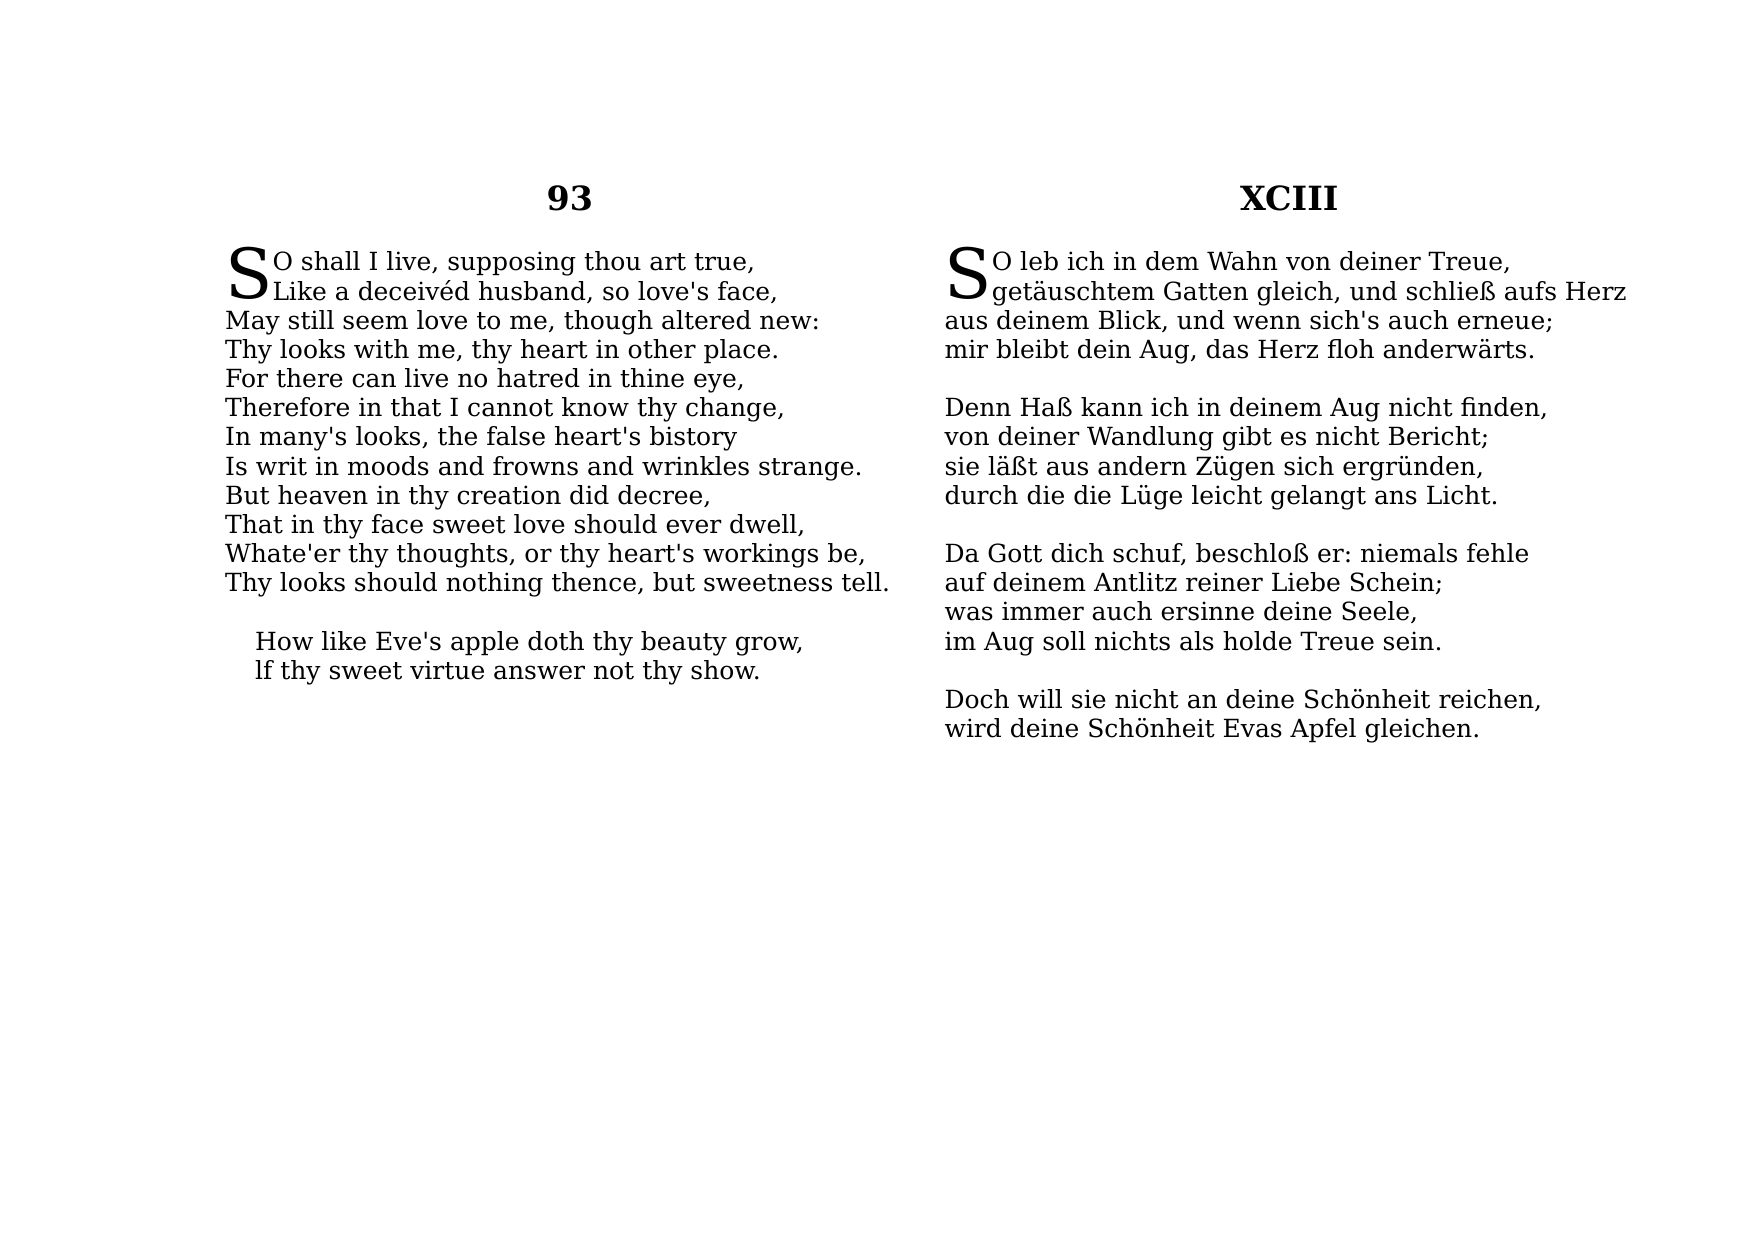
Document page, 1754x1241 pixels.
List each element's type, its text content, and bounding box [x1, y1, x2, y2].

text How like Eve's apple doth thy beauty grow, lf thy sweet virtue answer not thy show. [255, 627, 914, 685]
text Denn Haß kann ich in deinem Aug nicht finden, von deiner Wandlung gibt es nicht Bericht; sie läßt aus andern Zügen sich ergründen, durch die die Lüge leicht gelangt ans Licht. [944, 393, 1633, 510]
text SO shall I live, supposing thou art true, Like a deceivéd husband, so love's face, May still seem love to me, though altered new: Thy looks with me, thy heart in other place. For there can live no hatred in thine eye, Therefore in that I cannot know thy change, In many's looks, the false heart's bistory Is writ in moods and frowns and wrinkles strange. But heaven in thy creation did decree, That in thy face sweet love should ever dwell, Whate'er thy thoughts, or thy heart's workings be, Thy looks should nothing thence, but sweetness tell. [225, 247, 914, 597]
text Da Gott dich schuf, beschloß er: niemals fehle auf deinem Antlitz reiner Liebe Schein; was immer auch ersinne deine Seele, im Aug soll nichts als holde Treue sein. [944, 539, 1633, 656]
text SO leb ich in dem Wahn von deiner Treue, getäuschtem Gatten gleich, und schließ aufs Herz aus deinem Blick, und wenn sich's auch erneue; mir bleibt dein Aug, das Herz floh anderwärts. [944, 247, 1633, 364]
text XCIII [944, 179, 1633, 218]
text Doch will sie nicht an deine Schönheit reichen, wird deine Schönheit Evas Apfel gleichen. [944, 685, 1633, 743]
text 93 [225, 179, 914, 218]
